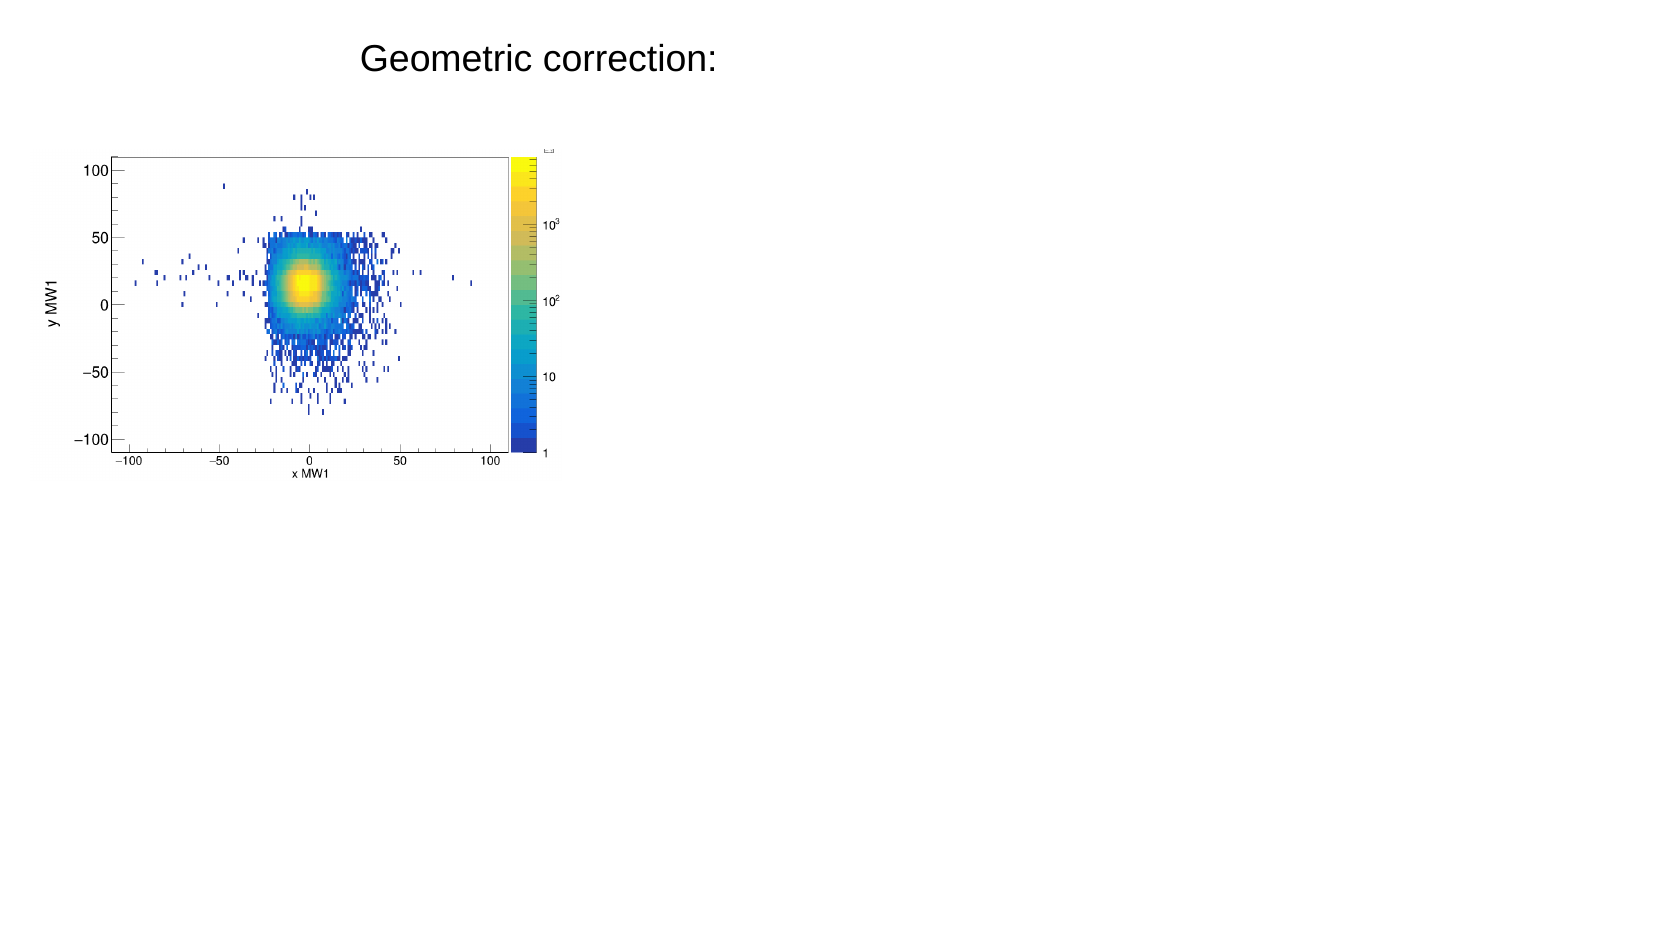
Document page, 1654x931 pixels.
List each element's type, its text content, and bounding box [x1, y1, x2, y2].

text_box Geometric correction: [345, 30, 1411, 87]
picture [30, 149, 562, 481]
